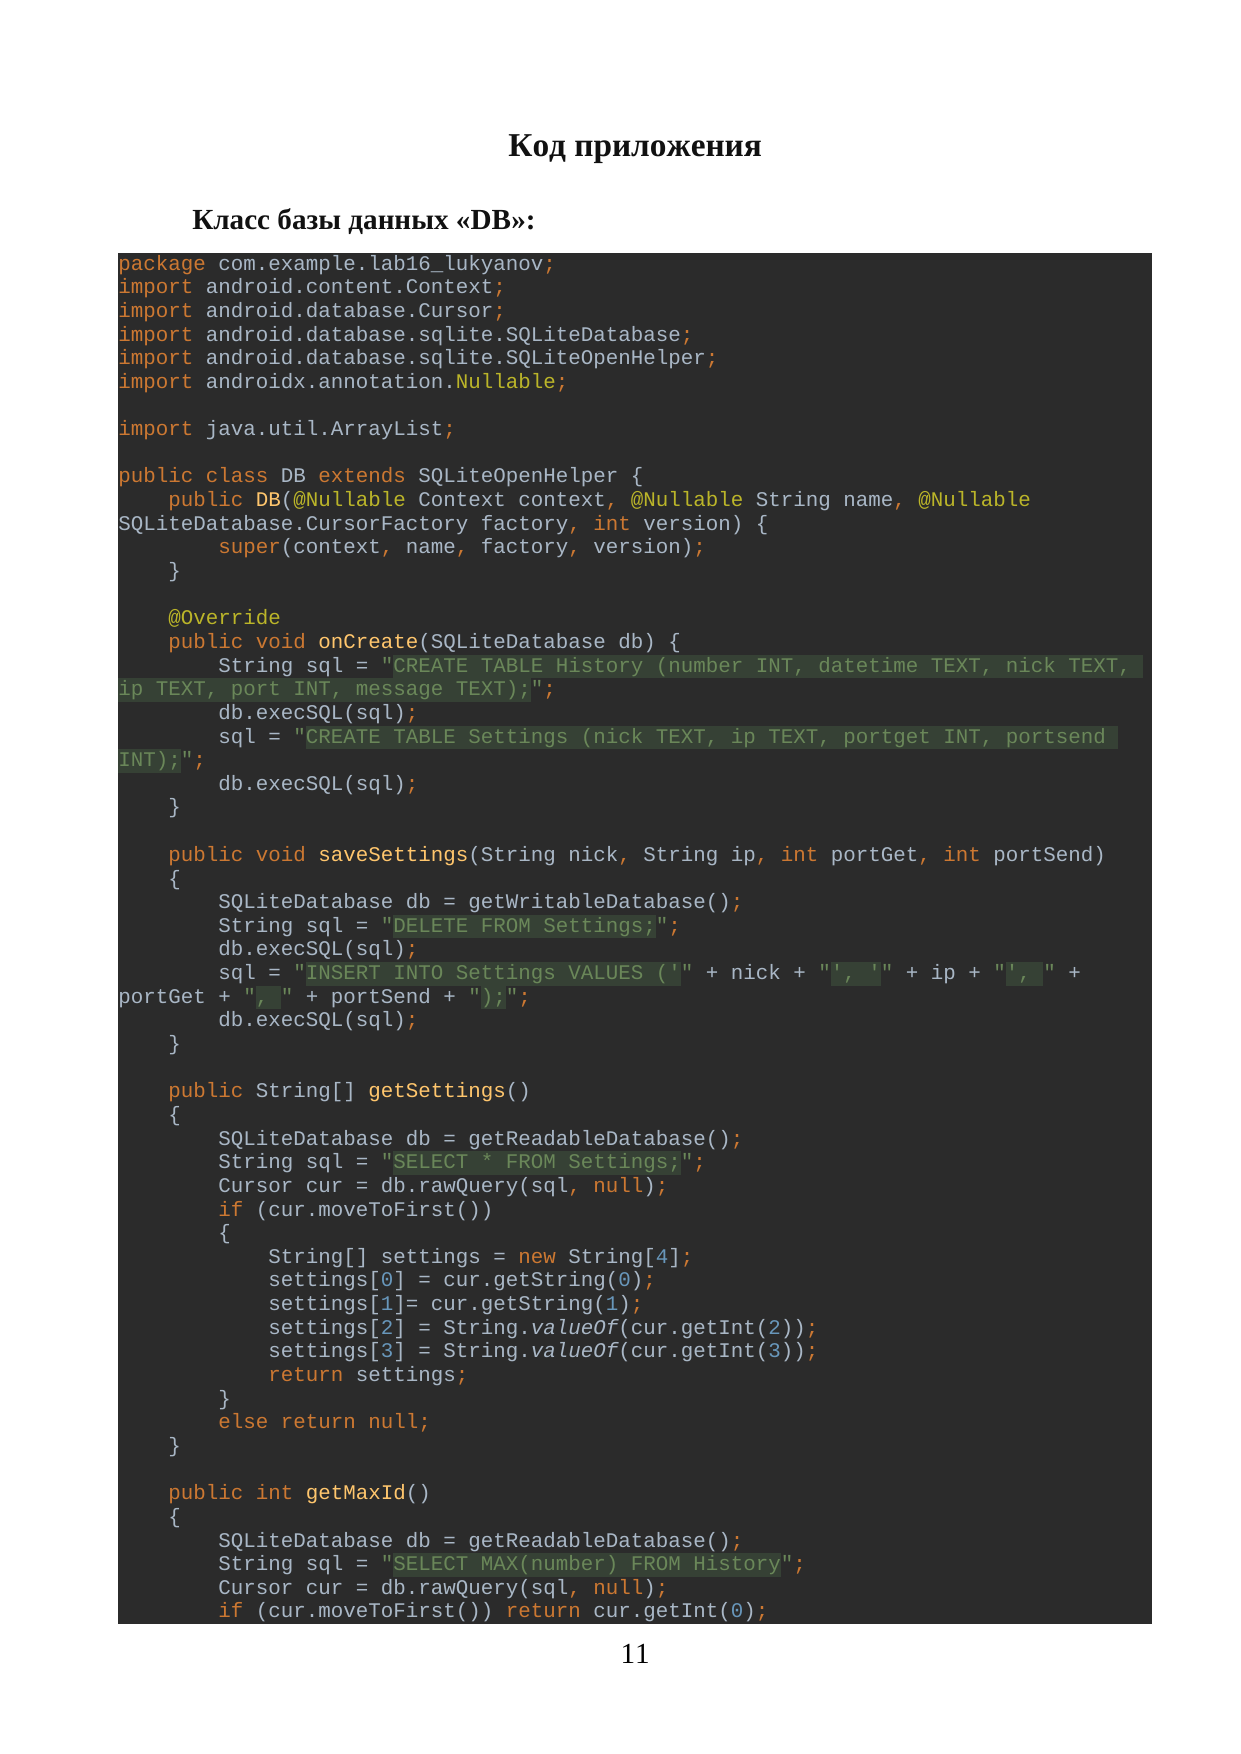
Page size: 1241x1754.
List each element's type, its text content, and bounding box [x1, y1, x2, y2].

text Код приложения [118, 126, 1152, 164]
text Класс базы данных «DB»: [118, 202, 1152, 236]
text package com.example.lab16_lukyanov; import android.content.Context; import android.database.Cursor; import android.database.sqlite.SQLiteDatabase; import android.database.sqlite.SQLiteOpenHelper; import androidx.annotation.Nullable; import java.util.ArrayList; public class DB extends SQLiteOpenHelper { public DB(@Nullable Context context, @Nullable String name, @Nullable SQLiteDatabase.CursorFactory factory, int version) { super(context, name, factory, version); } @Override public void onCreate(SQLiteDatabase db) { String sql = "CREATE TABLE History (number INT, datetime TEXT, nick TEXT, ip TEXT, port INT, message TEXT);"; db.execSQL(sql); sql = "CREATE TABLE Settings (nick TEXT, ip TEXT, portget INT, portsend INT);"; db.execSQL(sql); } public void saveSettings(String nick, String ip, int portGet, int portSend) { SQLiteDatabase db = getWritableDatabase(); String sql = "DELETE FROM Settings;"; db.execSQL(sql); sql = "INSERT INTO Settings VALUES ('" + nick + "', '" + ip + "', " + portGet + ", " + portSend + ");"; db.execSQL(sql); } public String[] getSettings() { SQLiteDatabase db = getReadableDatabase(); String sql = "SELECT * FROM Settings;"; Cursor cur = db.rawQuery(sql, null); if (cur.moveToFirst()) { String[] settings = new String[4]; settings[0] = cur.getString(0); settings[1]= cur.getString(1); settings[2] = String.valueOf(cur.getInt(2)); settings[3] = String.valueOf(cur.getInt(3)); return settings; } else return null; } public int getMaxId() { SQLiteDatabase db = getReadableDatabase(); String sql = "SELECT MAX(number) FROM History"; Cursor cur = db.rawQuery(sql, null); if (cur.moveToFirst()) return cur.getInt(0); [118, 253, 1152, 1624]
